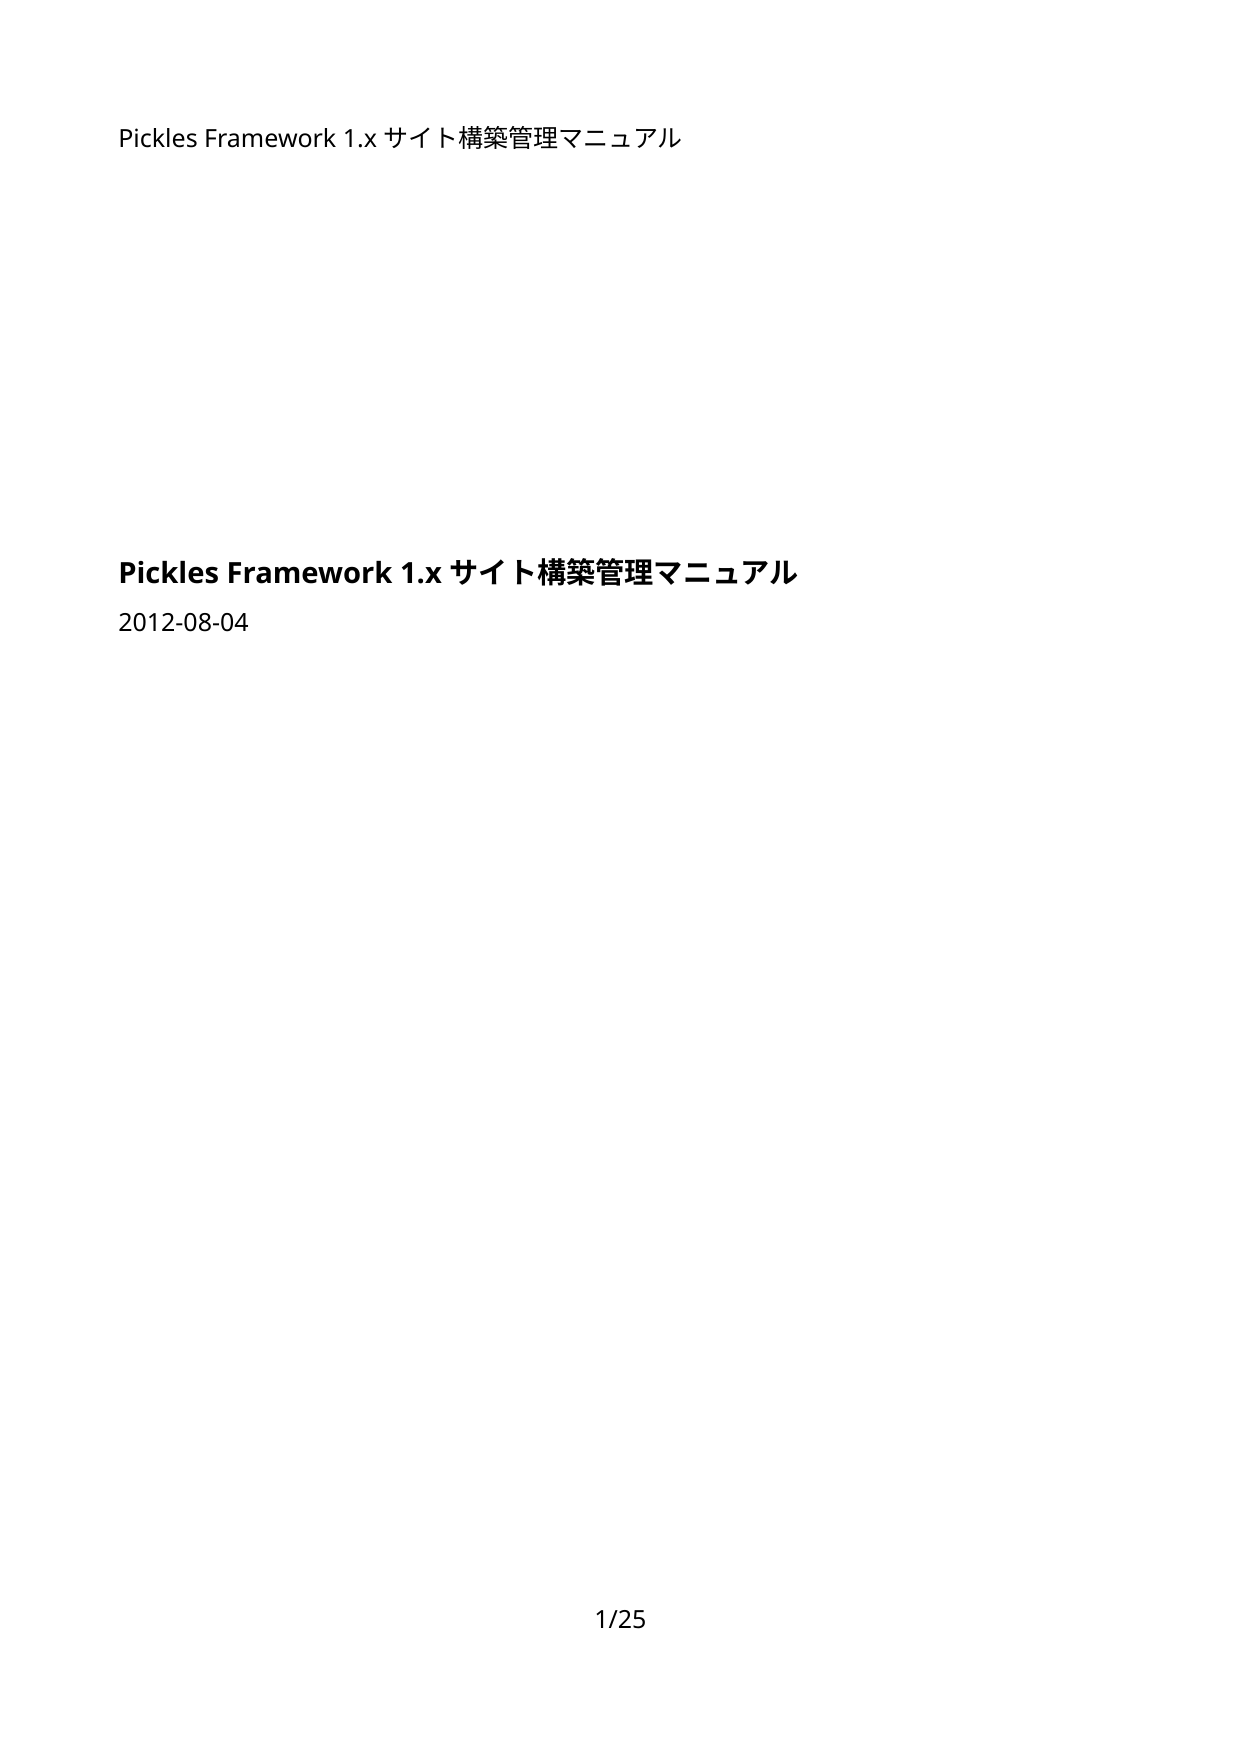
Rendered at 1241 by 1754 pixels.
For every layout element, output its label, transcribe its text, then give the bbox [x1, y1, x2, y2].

text 2012-08-04 [118, 604, 1122, 638]
subtitle Pickles Framework 1.x サイト構築管理マニュアル [118, 549, 1122, 592]
